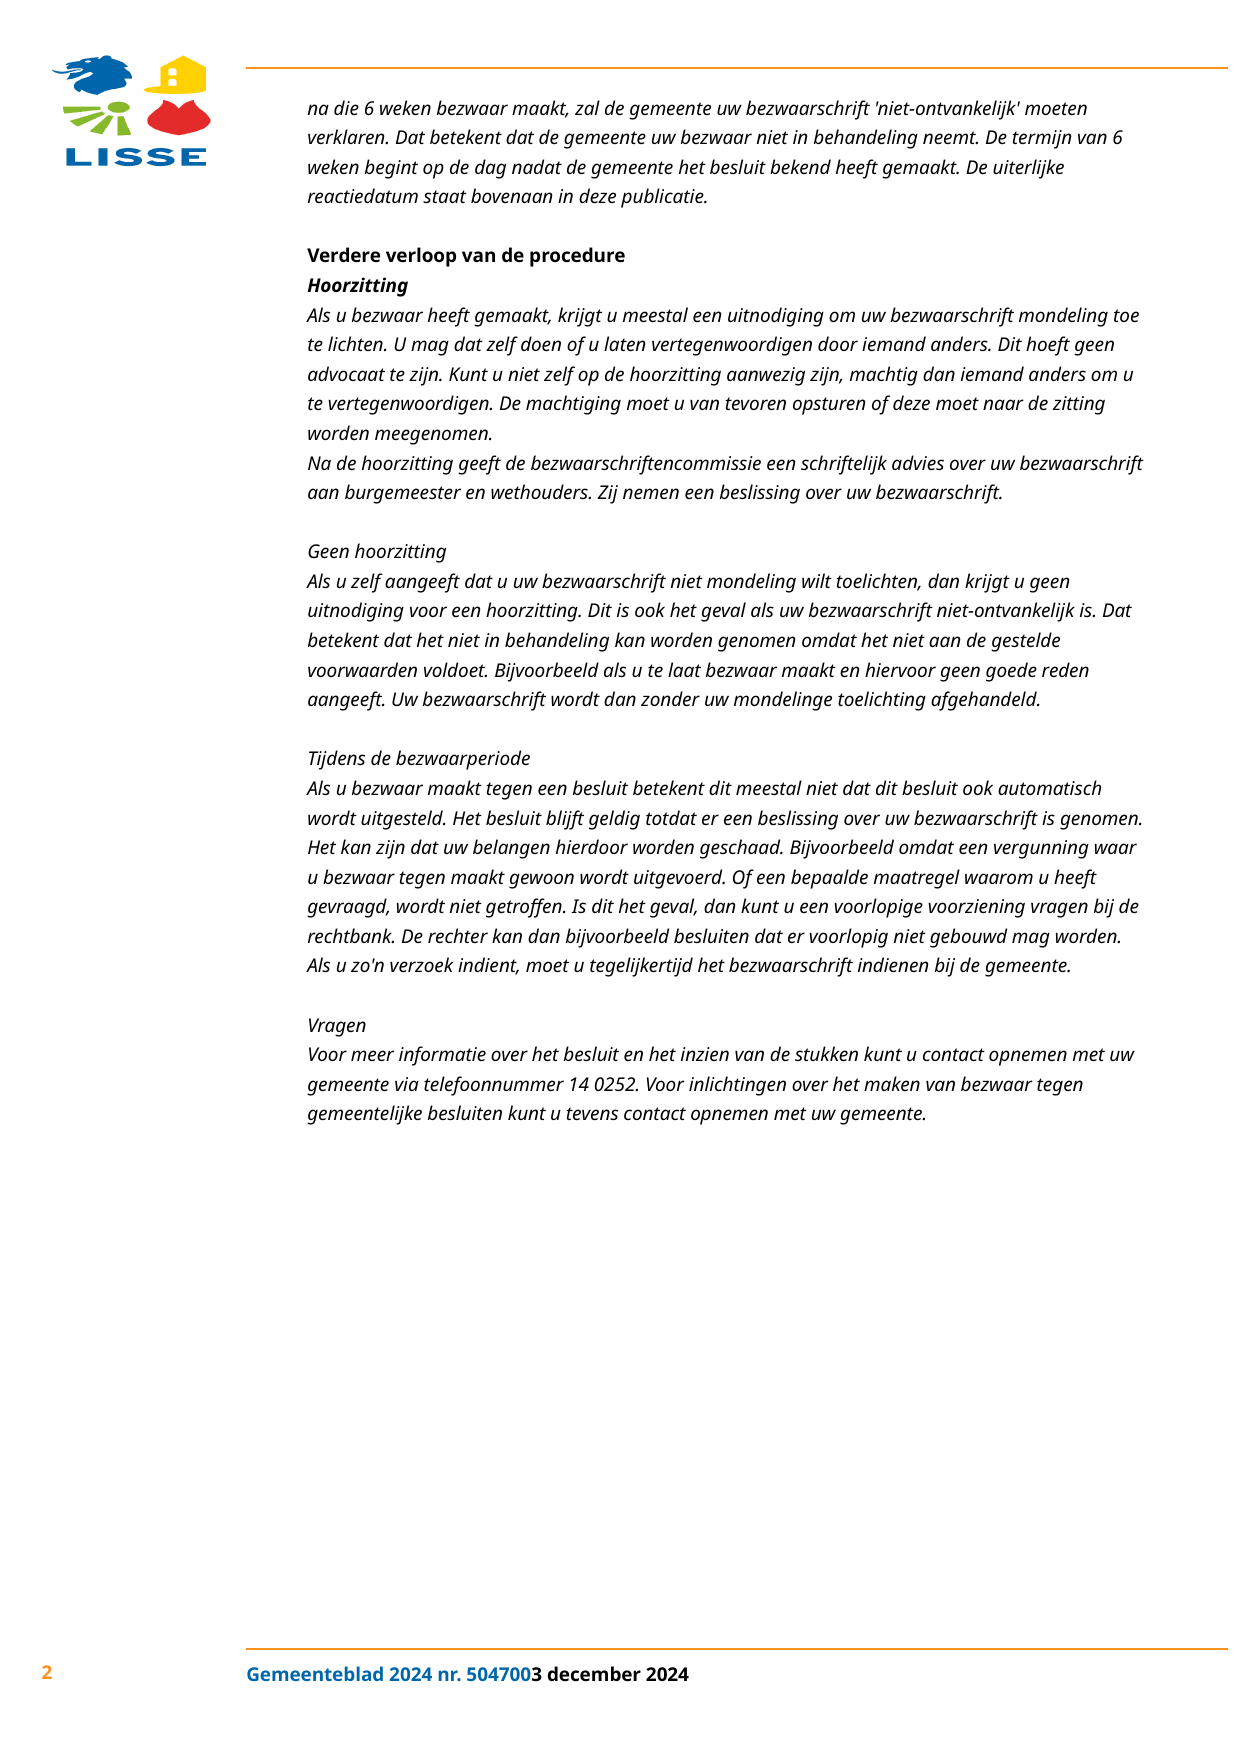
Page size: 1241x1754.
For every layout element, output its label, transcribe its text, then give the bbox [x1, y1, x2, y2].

list Als u zelf aangeeft dat u uw bezwaarschrift niet mondeling wilt toelichten, dan krijgt u geen uitnodiging voor een hoorzitting. Dit is ook het geval als uw bezwaarschrift niet-ontvankelijk is. Dat betekent dat het niet in behandeling kan worden genomen omdat het niet aan de gestelde voorwaarden voldoet. Bijvoorbeeld als u te laat bezwaar maakt en hiervoor geen goede reden aangeeft. Uw bezwaarschrift wordt dan zonder uw mondelinge toelichting afgehandeld. [248, 568, 1152, 712]
list Voor meer informatie over het besluit en het inzien van de stukken kunt u contact opnemen met uw gemeente via telefoonnummer 14 0252. Voor inlichtingen over het maken van bezwaar tegen gemeentelijke besluiten kunt u tevens contact opnemen met uw gemeente. [248, 1041, 1152, 1126]
list Verdere verloop van de procedure [248, 243, 1152, 268]
list Hoorzitting [248, 272, 1152, 298]
list na die 6 weken bezwaar maakt, zal de gemeente uw bezwaarschrift 'niet-ontvankelijk' moeten verklaren. Dat betekent dat de gemeente uw bezwaar niet in behandeling neemt. De termijn van 6 weken begint op de dag nadat de gemeente het besluit bekend heeft gemaakt. De uiterlijke reactiedatum staat bovenaan in deze publicatie. [248, 95, 1152, 209]
list Na de hoorzitting geeft de bezwaarschriftencommissie een schriftelijk advies over uw bezwaarschrift aan burgemeester en wethouders. Zij nemen een beslissing over uw bezwaarschrift. [248, 450, 1152, 505]
list Vragen [248, 1012, 1152, 1038]
list Geen hoorzitting [248, 538, 1152, 564]
list Als u bezwaar heeft gemaakt, krijgt u meestal een uitnodiging om uw bezwaarschrift mondeling toe te lichten. U mag dat zelf doen of u laten vertegenwoordigen door iemand anders. Dit hoeft geen advocaat te zijn. Kunt u niet zelf op de hoorzitting aanwezig zijn, machtig dan iemand anders om u te vertegenwoordigen. De machtiging moet u van tevoren opsturen of deze moet naar de zitting worden meegenomen. [248, 302, 1152, 446]
list Tijdens de bezwaarperiode [248, 746, 1152, 771]
picture [41, 47, 231, 172]
list Als u bezwaar maakt tegen een besluit betekent dit meestal niet dat dit besluit ook automatisch wordt uitgesteld. Het besluit blijft geldig totdat er een beslissing over uw bezwaarschrift is genomen. Het kan zijn dat uw belangen hierdoor worden geschaad. Bijvoorbeeld omdat een vergunning waar u bezwaar tegen maakt gewoon wordt uitgevoerd. Of een bepaalde maatregel waarom u heeft gevraagd, wordt niet getroffen. Is dit het geval, dan kunt u een voorlopige voorziening vragen bij de rechtbank. De rechter kan dan bijvoorbeeld besluiten dat er voorlopig niet gebouwd mag worden. Als u zo'n verzoek indient, moet u tegelijkertijd het bezwaarschrift indienen bij de gemeente. [248, 775, 1152, 978]
